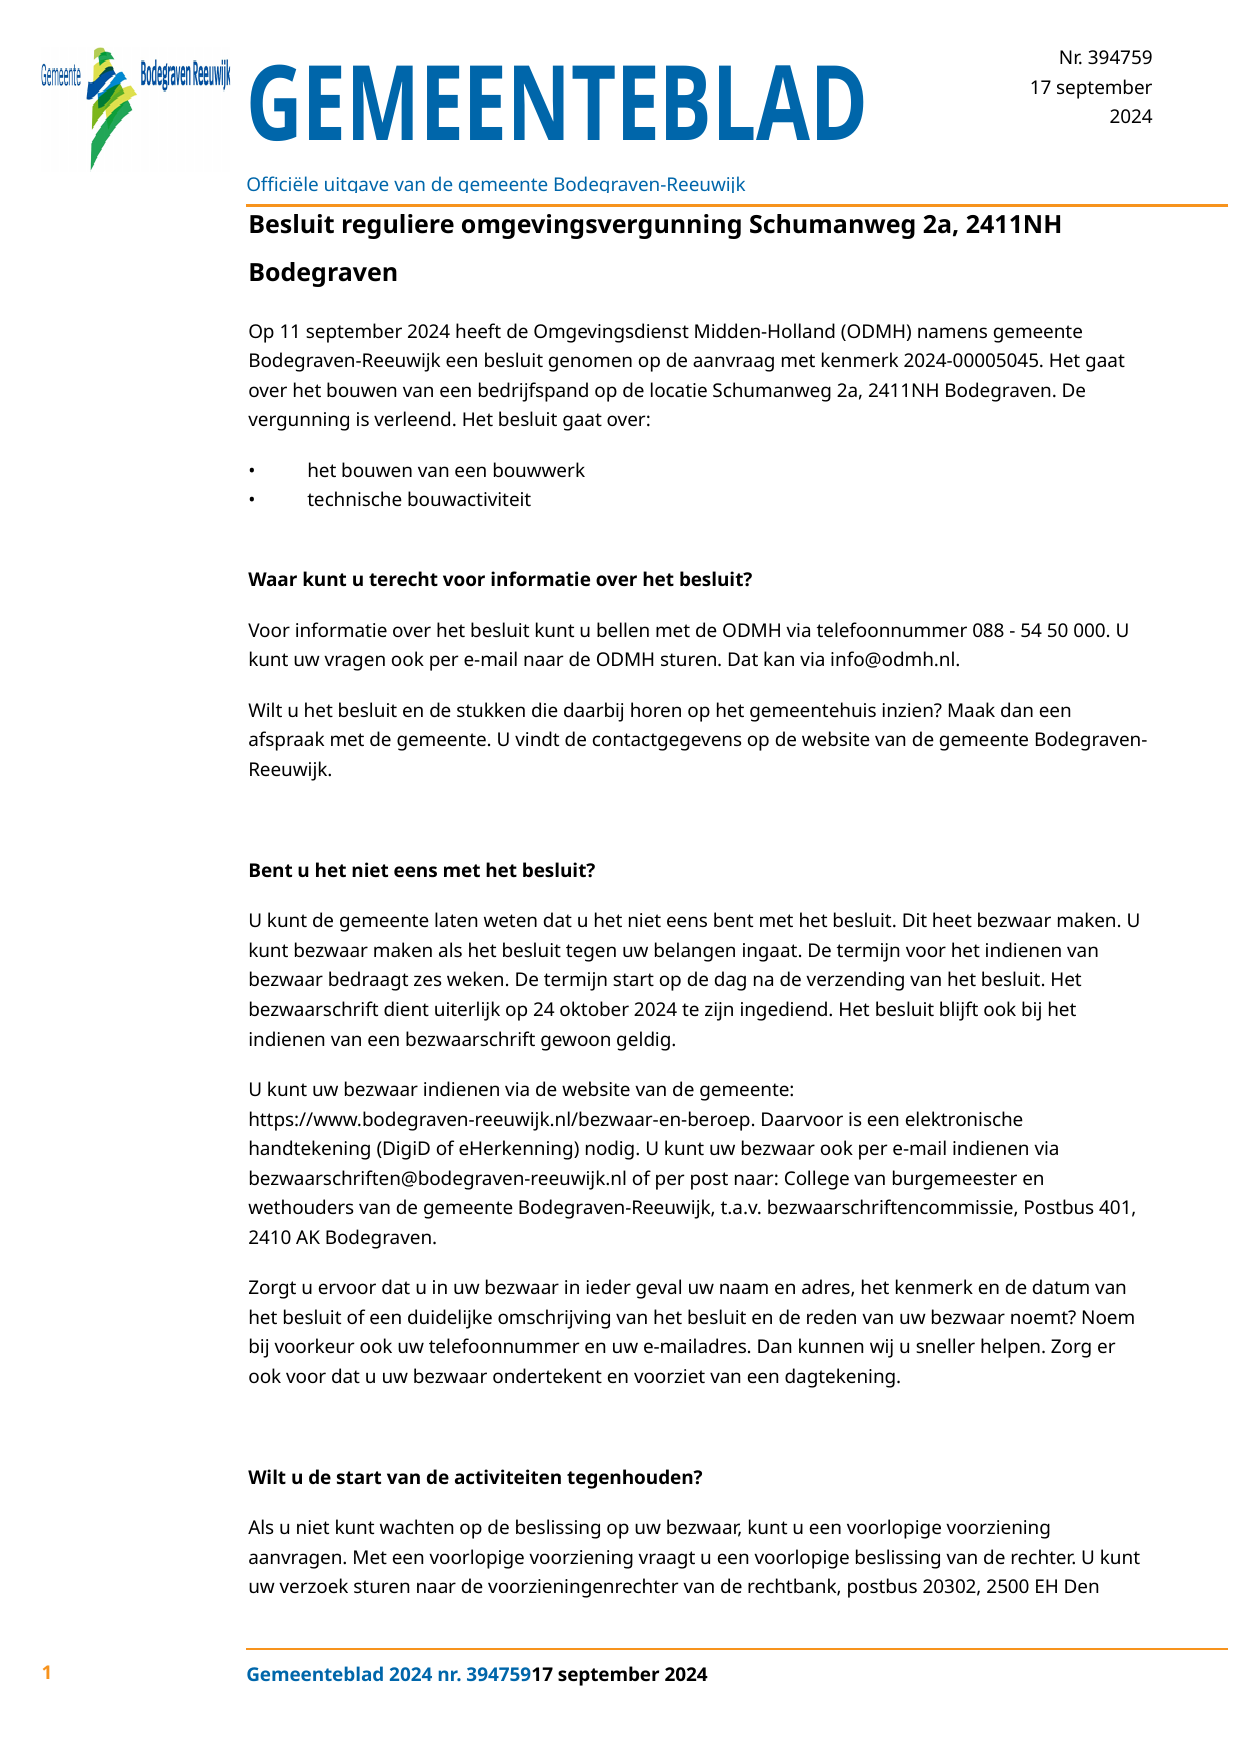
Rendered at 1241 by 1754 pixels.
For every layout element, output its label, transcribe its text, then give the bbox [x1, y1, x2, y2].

text Besluit reguliere omgevingsvergunning Schumanweg 2a, 2411NH Bodegraven [248, 207, 1152, 288]
text Als u niet kunt wachten op de beslissing op uw bezwaar, kunt u een voorlopige voorziening aanvragen. Met een voorlopige voorziening vraagt u een voorlopige beslissing van de rechter. U kunt uw verzoek sturen naar de voorzieningenrechter van de rechtbank, postbus 20302, 2500 EH Den [248, 1514, 1152, 1599]
text Op 11 september 2024 heeft de Omgevingsdienst Midden-Holland (ODMH) namens gemeente Bodegraven-Reeuwijk een besluit genomen op de aanvraag met kenmerk 2024-00005045. Het gaat over het bouwen van een bedrijfspand op de locatie Schumanweg 2a, 2411NH Bodegraven. De vergunning is verleend. Het besluit gaat over: [248, 318, 1152, 432]
text U kunt uw bezwaar indienen via de website van de gemeente: https://www.bodegraven-reeuwijk.nl/bezwaar-en-beroep. Daarvoor is een elektronische handtekening (DigiD of eHerkenning) nodig. U kunt uw bezwaar ook per e-mail indienen via bezwaarschriften@bodegraven-reeuwijk.nl of per post naar: College van burgemeester en wethouders van de gemeente Bodegraven-Reeuwijk, t.a.v. bezwaarschriftencommissie, Postbus 401, 2410 AK Bodegraven. [248, 1076, 1152, 1250]
list het bouwen van een bouwwerk [248, 457, 1152, 483]
picture [41, 47, 231, 172]
text Voor informatie over het besluit kunt u bellen met de ODMH via telefoonnummer 088 - 54 50 000. U kunt uw vragen ook per e-mail naar de ODMH sturen. Dat kan via info@odmh.nl. [248, 617, 1152, 672]
text Wilt u het besluit en de stukken die daarbij horen op het gemeentehuis inzien? Maak dan een afspraak met de gemeente. U vindt de contactgegevens op de website van de gemeente Bodegraven-Reeuwijk. [248, 697, 1152, 782]
text U kunt de gemeente laten weten dat u het niet eens bent met het besluit. Dit heet bezwaar maken. U kunt bezwaar maken als het besluit tegen uw belangen ingaat. De termijn voor het indienen van bezwaar bedraagt zes weken. De termijn start op de dag na de verzending van het besluit. Het bezwaarschrift dient uiterlijk op 24 oktober 2024 te zijn ingediend. Het besluit blijft ook bij het indienen van een bezwaarschrift gewoon geldig. [248, 907, 1152, 1052]
list technische bouwactiviteit [248, 487, 1152, 512]
text Waar kunt u terecht voor informatie over het besluit? [248, 567, 1152, 592]
text Bent u het niet eens met het besluit? [248, 857, 1152, 883]
text Wilt u de start van de activiteiten tegenhouden? [248, 1464, 1152, 1490]
text Zorgt u ervoor dat u in uw bezwaar in ieder geval uw naam en adres, het kenmerk en de datum van het besluit of een duidelijke omschrijving van het besluit en de reden van uw bezwaar noemt? Noem bij voorkeur ook uw telefoonnummer en uw e-mailadres. Dan kunnen wij u sneller helpen. Zorg er ook voor dat u uw bezwaar ondertekent en voorziet van een dagtekening. [248, 1274, 1152, 1389]
